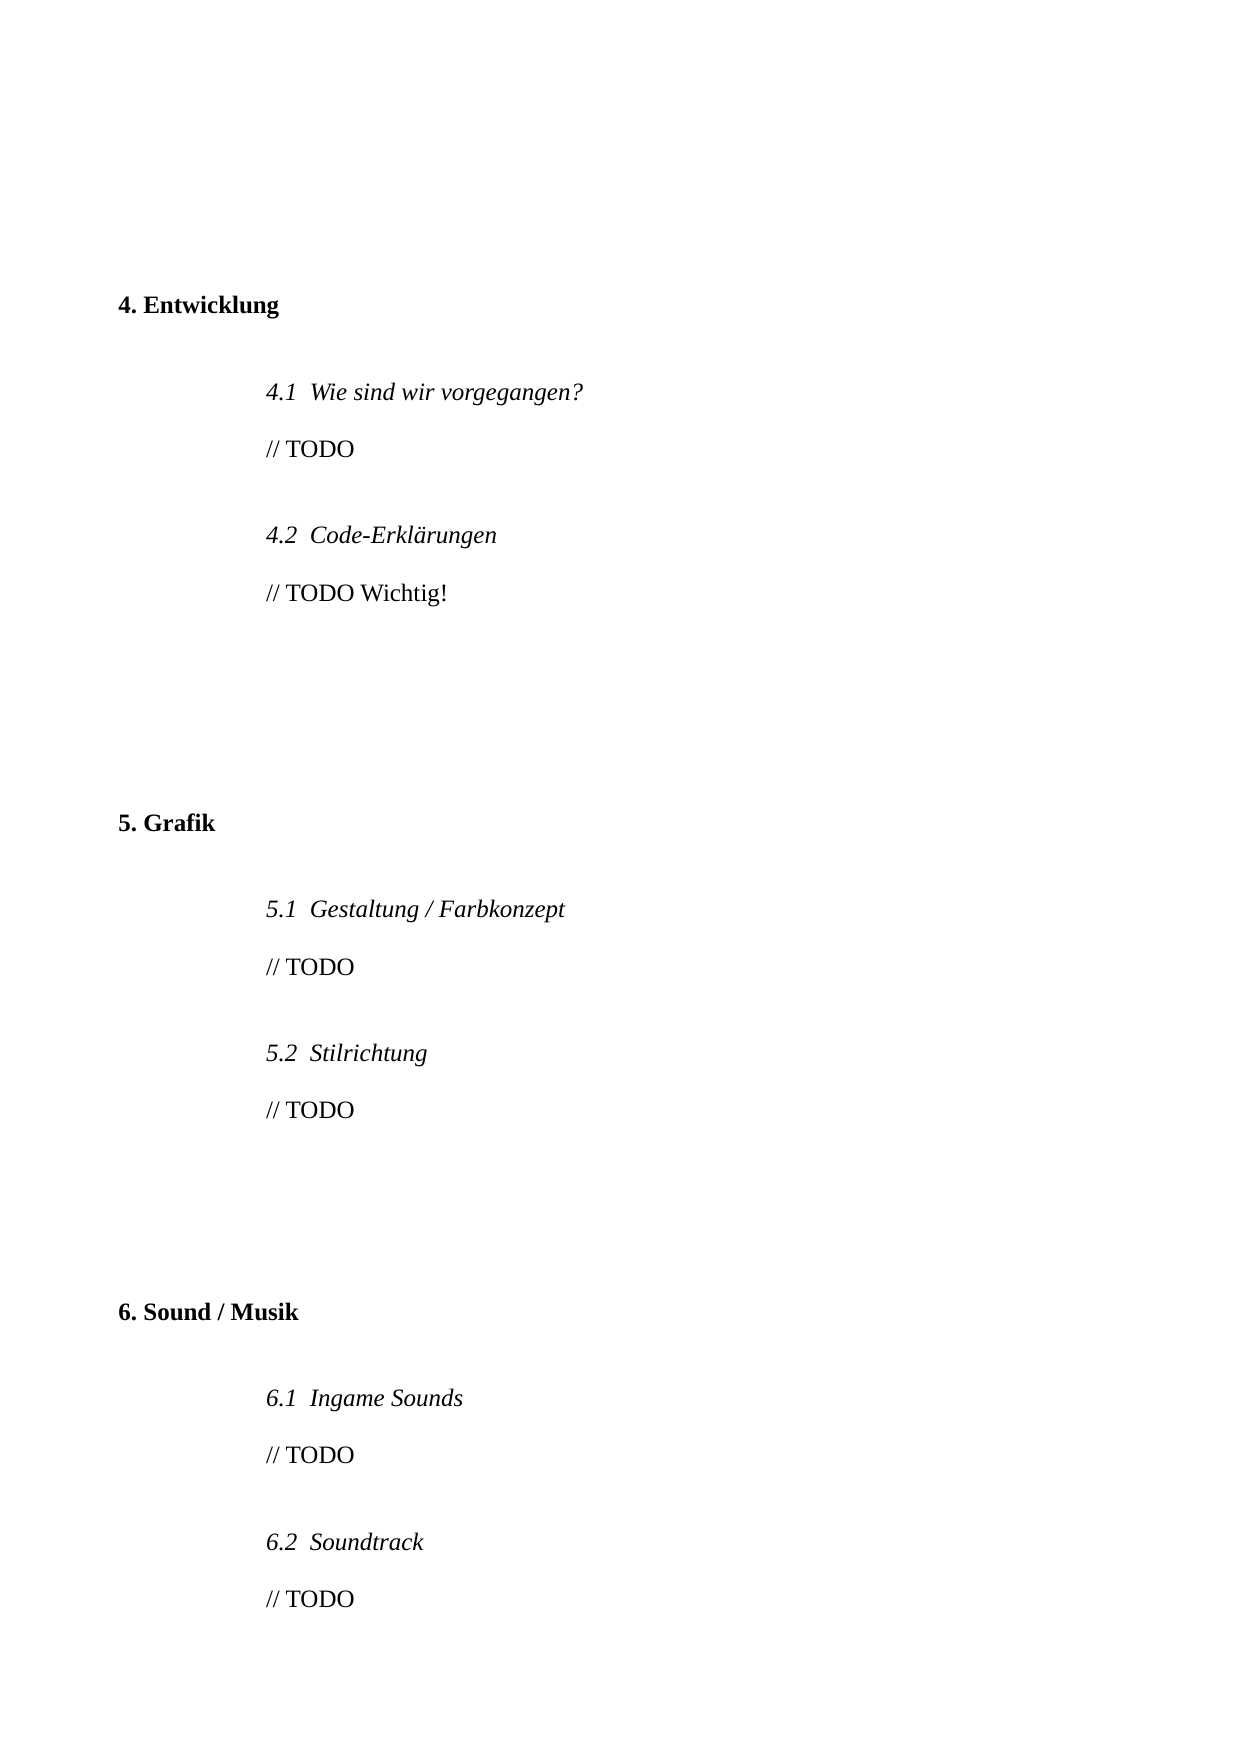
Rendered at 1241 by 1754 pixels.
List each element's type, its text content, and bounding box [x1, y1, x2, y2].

text // TODO Wichtig! [118, 578, 1122, 607]
text 6.2 Soundtrack [118, 1527, 1122, 1556]
text // TODO [118, 1441, 1122, 1469]
text 4.1 Wie sind wir vorgegangen? [118, 377, 1122, 406]
text 6.1 Ingame Sounds [118, 1383, 1122, 1412]
text // TODO [118, 434, 1122, 463]
text 6. Sound / Musik [118, 1297, 1122, 1326]
text 5. Grafik [118, 808, 1122, 837]
text 4. Entwicklung [118, 291, 1122, 319]
text 5.1 Gestaltung / Farbkonzept [118, 894, 1122, 923]
text // TODO [118, 952, 1122, 981]
text 4.2 Code-Erklärungen [118, 521, 1122, 549]
text 5.2 Stilrichtung [118, 1038, 1122, 1067]
text // TODO [118, 1096, 1122, 1124]
text // TODO [118, 1584, 1122, 1613]
